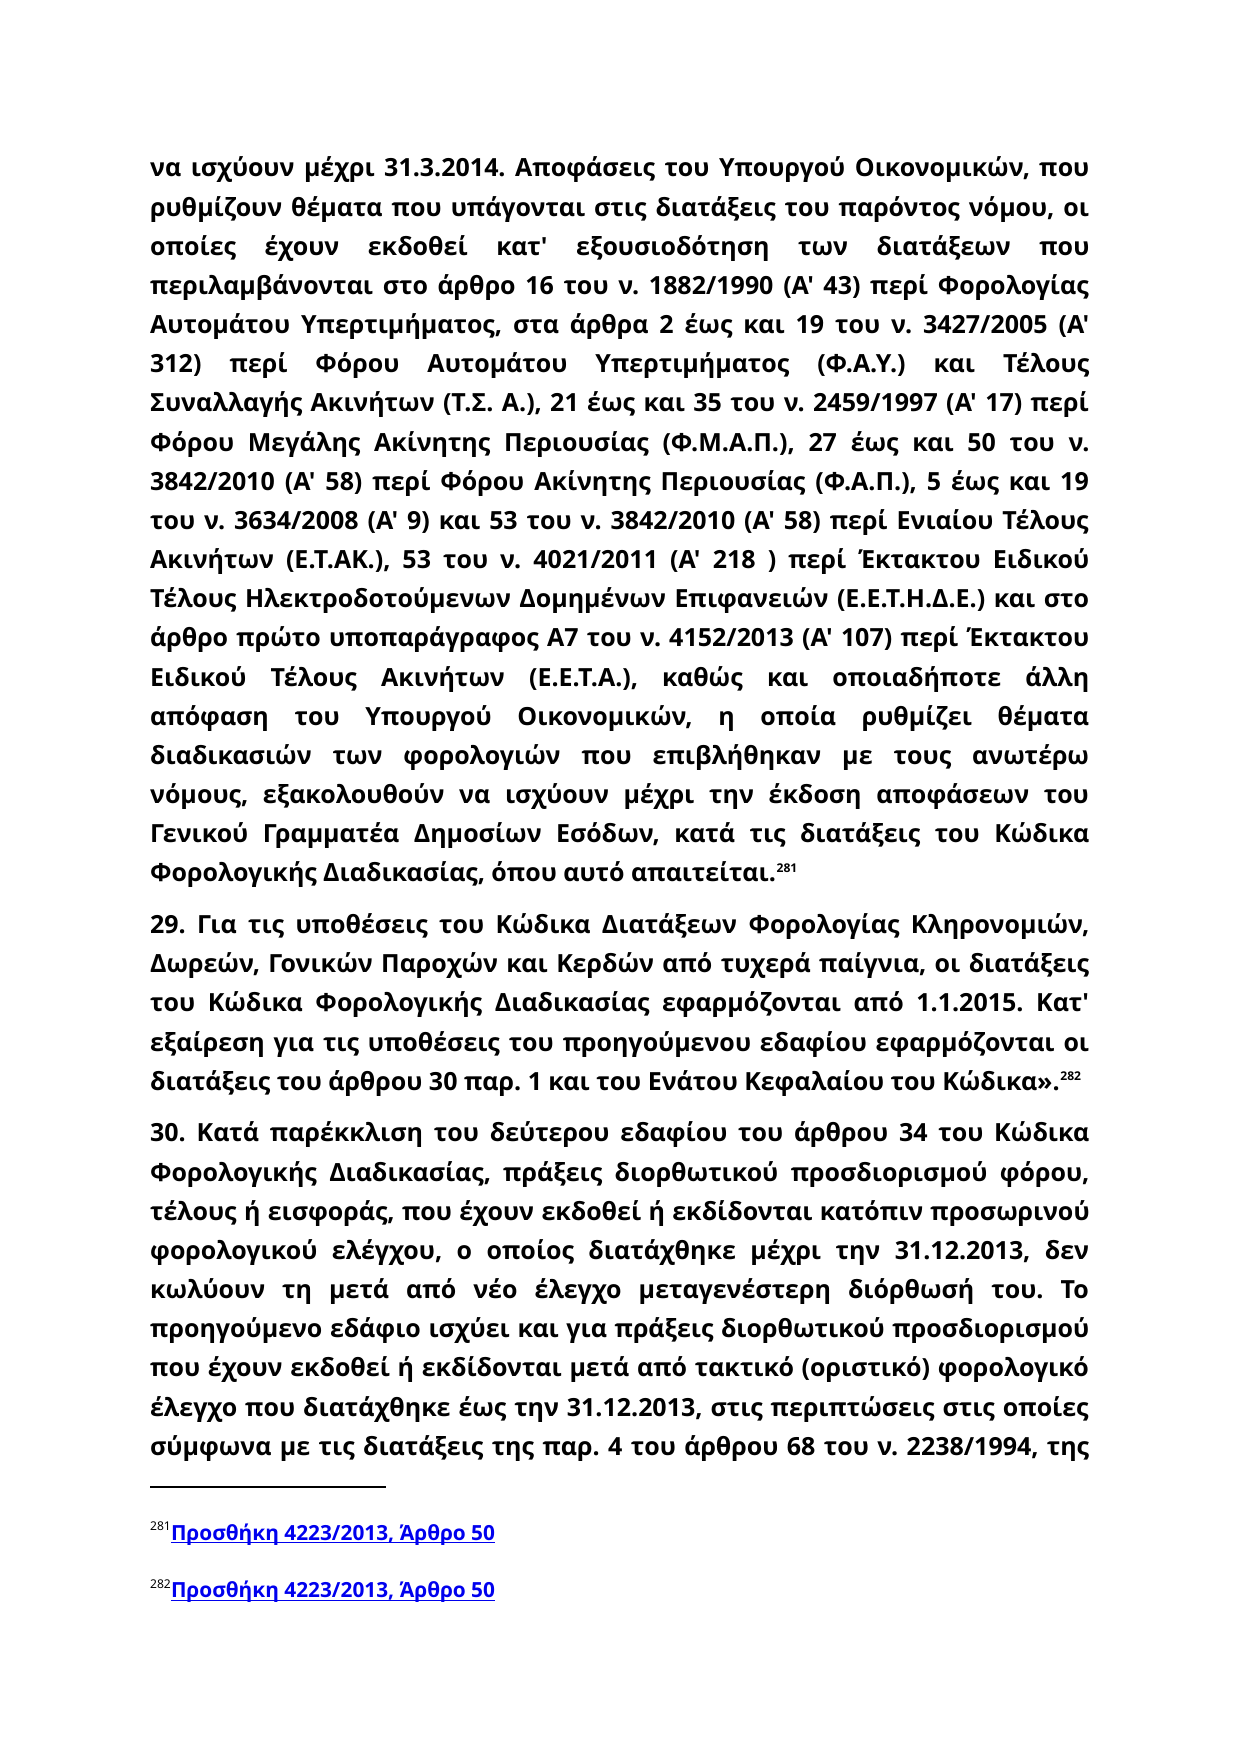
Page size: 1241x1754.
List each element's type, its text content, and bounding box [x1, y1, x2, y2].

text 29. Για τις υποθέσεις του Κώδικα Διατάξεων Φορολογίας Κληρονομιών, Δωρεών, Γονικών Παροχών και Κερδών από τυχερά παίγνια, οι διατάξεις του Κώδικα Φορολογικής Διαδικασίας εφαρμόζονται από 1.1.2015. Κατ' εξαίρεση για τις υποθέσεις του προηγούμενου εδαφίου εφαρμόζονται οι διατάξεις του άρθρου 30 παρ. 1 και του Ενάτου Κεφαλαίου του Κώδικα». [150, 907, 1090, 1097]
text να ισχύουν μέχρι 31.3.2014. Αποφάσεις του Υπουργού Οικονομικών, που ρυθμίζουν θέματα που υπάγονται στις διατάξεις του παρόντος νόμου, οι οποίες έχουν εκδοθεί κατ' εξουσιοδότηση των διατάξεων που περιλαμβάνονται στο άρθρο 16 του ν. 1882/1990 (Α' 43) περί Φορολογίας Αυτομάτου Υπερτιμήματος, στα άρθρα 2 έως και 19 του ν. 3427/2005 (Α' 312) περί Φόρου Αυτομάτου Υπερτιμήματος (Φ.Α.Υ.) και Τέλους Συναλλαγής Ακινήτων (Τ.Σ. Α.), 21 έως και 35 του ν. 2459/1997 (Α' 17) περί Φόρου Μεγάλης Ακίνητης Περιουσίας (Φ.Μ.Α.Π.), 27 έως και 50 του ν. 3842/2010 (Α' 58) περί Φόρου Ακίνητης Περιουσίας (Φ.Α.Π.), 5 έως και 19 του ν. 3634/2008 (Α' 9) και 53 του ν. 3842/2010 (Α' 58) περί Ενιαίου Τέλους Ακινήτων (Ε.Τ.ΑΚ.), 53 του ν. 4021/2011 (Α' 218 ) περί Έκτακτου Ειδικού Τέλους Ηλεκτροδοτούμενων Δομημένων Επιφανειών (Ε.Ε.Τ.Η.Δ.Ε.) και στο άρθρο πρώτο υποπαράγραφος Α7 του ν. 4152/2013 (Α' 107) περί Έκτακτου Ειδικού Τέλους Ακινήτων (Ε.Ε.Τ.Α.), καθώς και οποιαδήποτε άλλη απόφαση του Υπουργού Οικονομικών, η οποία ρυθμίζει θέματα διαδικασιών των φορολογιών που επιβλήθηκαν με τους ανωτέρω νόμους, εξακολουθούν να ισχύουν μέχρι την έκδοση αποφάσεων του Γενικού Γραμματέα Δημοσίων Εσόδων, κατά τις διατάξεις του Κώδικα Φορολογικής Διαδικασίας, όπου αυτό απαιτείται. [150, 150, 1090, 889]
text Προσθήκη 4223/2013, Άρθρο 50 [150, 1518, 1090, 1546]
text 30. Κατά παρέκκλιση του δεύτερου εδαφίου του άρθρου 34 του Κώδικα Φορολογικής Διαδικασίας, πράξεις διορθωτικού προσδιορισμού φόρου, τέλους ή εισφοράς, που έχουν εκδοθεί ή εκδίδονται κατόπιν προσωρινού φορολογικού ελέγχου, ο οποίος διατάχθηκε μέχρι την 31.12.2013, δεν κωλύουν τη μετά από νέο έλεγχο μεταγενέστερη διόρθωσή του. Το προηγούμενο εδάφιο ισχύει και για πράξεις διορθωτικού προσδιορισμού που έχουν εκδοθεί ή εκδίδονται μετά από τακτικό (οριστικό) φορολογικό έλεγχο που διατάχθηκε έως την 31.12.2013, στις περιπτώσεις στις οποίες σύμφωνα με τις διατάξεις της παρ. 4 του άρθρου 68 του ν. 2238/1994, της [150, 1115, 1090, 1462]
text Προσθήκη 4223/2013, Άρθρο 50 [150, 1576, 1090, 1604]
